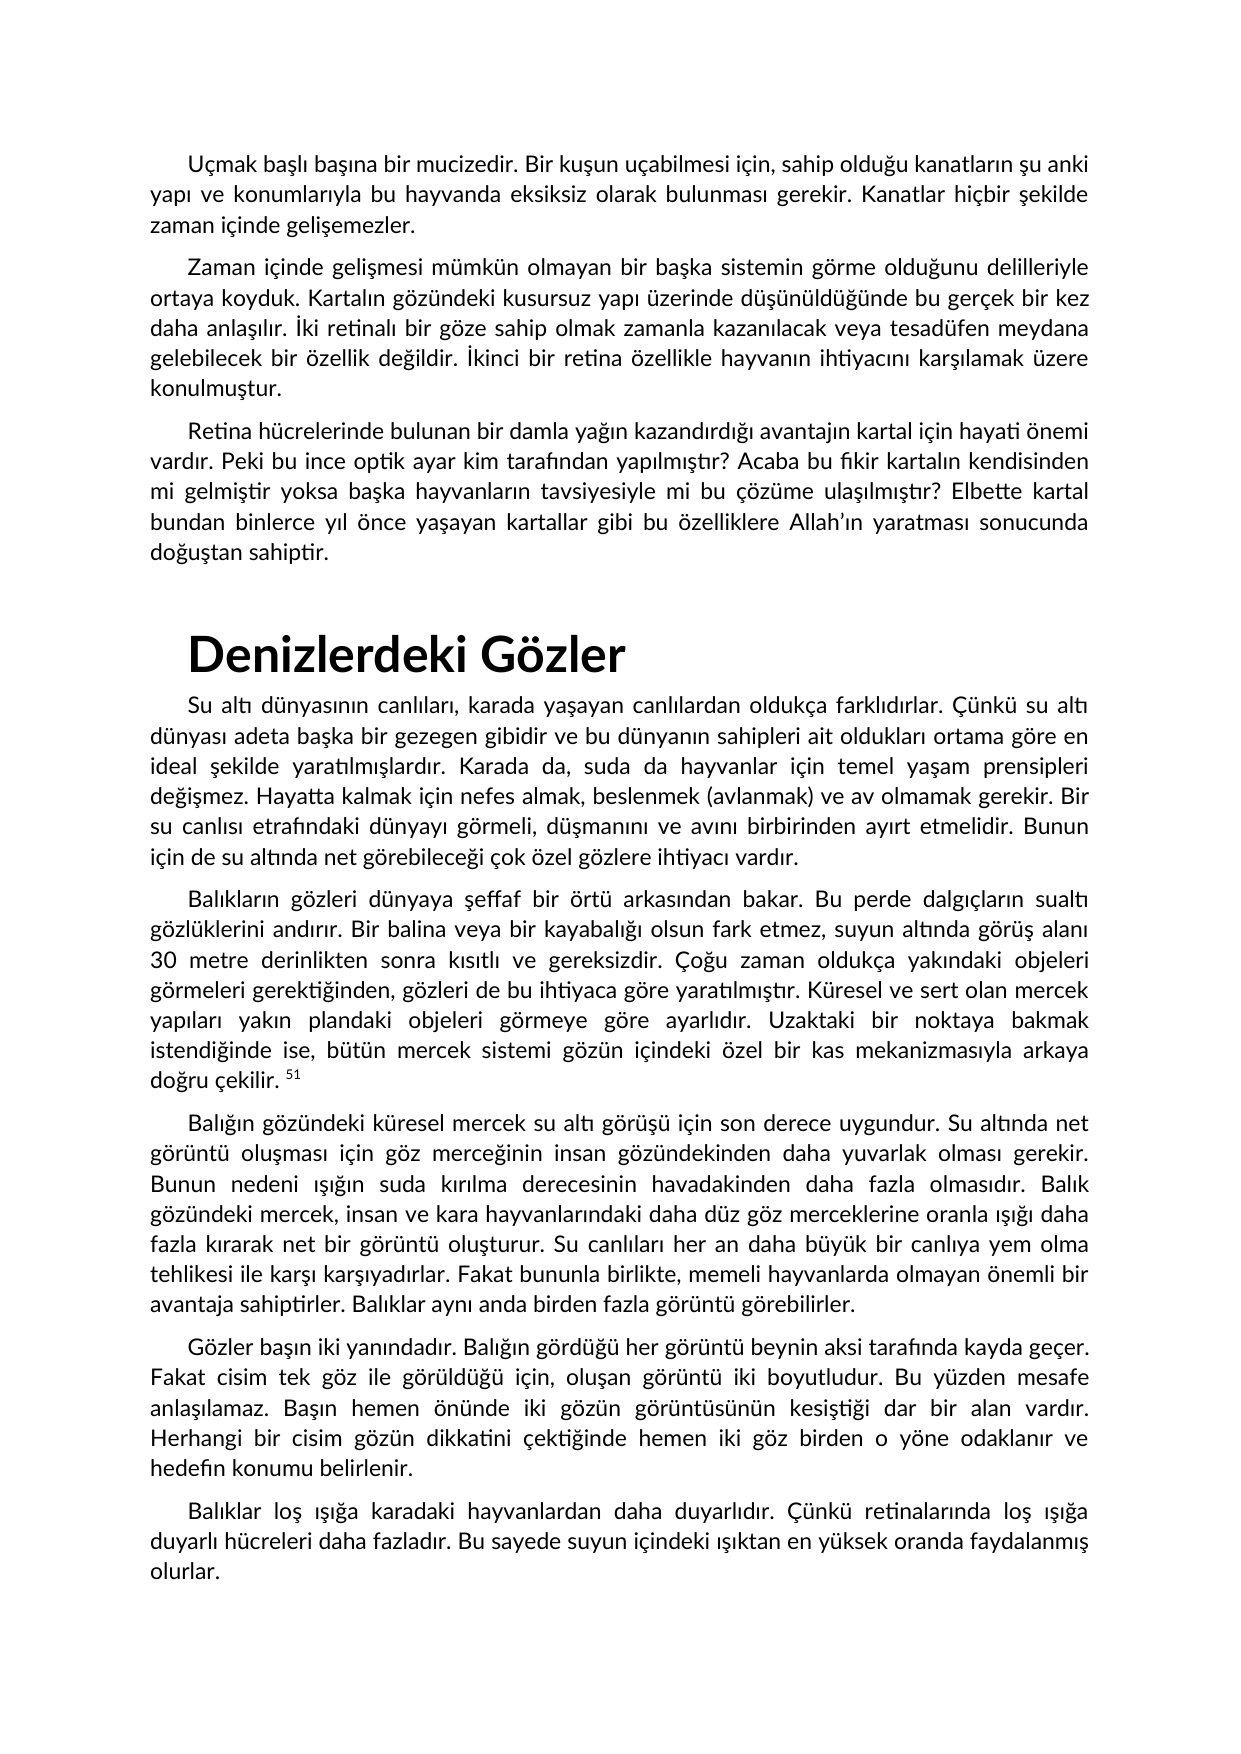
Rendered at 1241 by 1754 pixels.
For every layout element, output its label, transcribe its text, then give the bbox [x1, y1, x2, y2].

text Retina hücrelerinde bulunan bir damla yağın kazandırdığı avantajın kartal için hayati önemi vardır. Peki bu ince optik ayar kim tarafından yapılmıştır? Acaba bu fikir kartalın kendisinden mi gelmiştir yoksa başka hayvanların tavsiyesiyle mi bu çözüme ulaşılmıştır? Elbette kartal bundan binlerce yıl önce yaşayan kartallar gibi bu özelliklere Allah’ın yaratması sonucunda doğuştan sahiptir. [150, 417, 1090, 565]
subtitle Denizlerdeki Gözler [187, 623, 1090, 683]
text Balığın gözündeki küresel mercek su altı görüşü için son derece uygundur. Su altında net görüntü oluşması için göz merceğinin insan gözündekinden daha yuvarlak olması gerekir. Bunun nedeni ışığın suda kırılma derecesinin havadakinden daha fazla olmasıdır. Balık gözündeki mercek, insan ve kara hayvanlarındaki daha düz göz merceklerine oranla ışığı daha fazla kırarak net bir görüntü oluşturur. Su canlıları her an daha büyük bir canlıya yem olma tehlikesi ile karşı karşıyadırlar. Fakat bununla birlikte, memeli hayvanlarda olmayan önemli bir avantaja sahiptirler. Balıklar aynı anda birden fazla görüntü görebilirler. [150, 1109, 1090, 1318]
text Su altı dünyasının canlıları, karada yaşayan canlılardan oldukça farklıdırlar. Çünkü su altı dünyası adeta başka bir gezegen gibidir ve bu dünyanın sahipleri ait oldukları ortama göre en ideal şekilde yaratılmışlardır. Karada da, suda da hayvanlar için temel yaşam prensipleri değişmez. Hayatta kalmak için nefes almak, beslenmek (avlanmak) ve av olmamak gerekir. Bir su canlısı etrafındaki dünyayı görmeli, düşmanını ve avını birbirinden ayırt etmelidir. Bunun için de su altında net görebileceği çok özel gözlere ihtiyacı vardır. [150, 691, 1090, 870]
text Balıkların gözleri dünyaya şeffaf bir örtü arkasından bakar. Bu perde dalgıçların sualtı gözlüklerini andırır. Bir balina veya bir kayabalığı olsun fark etmez, suyun altında görüş alanı 30 metre derinlikten sonra kısıtlı ve gereksizdir. Çoğu zaman oldukça yakındaki objeleri görmeleri gerektiğinden, gözleri de bu ihtiyaca göre yaratılmıştır. Küresel ve sert olan mercek yapıları yakın plandaki objeleri görmeye göre ayarlıdır. Uzaktaki bir noktaya bakmak istendiğinde ise, bütün mercek sistemi gözün içindeki özel bir kas mekanizmasıyla arkaya doğru çekilir. 51 [150, 885, 1090, 1094]
text Balıklar loş ışığa karadaki hayvanlardan daha duyarlıdır. Çünkü retinalarında loş ışığa duyarlı hücreleri daha fazladır. Bu sayede suyun içindeki ışıktan en yüksek oranda faydalanmış olurlar. [150, 1496, 1090, 1584]
text Uçmak başlı başına bir mucizedir. Bir kuşun uçabilmesi için, sahip olduğu kanatların şu anki yapı ve konumlarıyla bu hayvanda eksiksiz olarak bulunması gerekir. Kanatlar hiçbir şekilde zaman içinde gelişemezler. [150, 150, 1090, 238]
text Gözler başın iki yanındadır. Balığın gördüğü her görüntü beynin aksi tarafında kayda geçer. Fakat cisim tek göz ile görüldüğü için, oluşan görüntü iki boyutludur. Bu yüzden mesafe anlaşılamaz. Başın hemen önünde iki gözün görüntüsünün kesiştiği dar bir alan vardır. Herhangi bir cisim gözün dikkatini çektiğinde hemen iki göz birden o yöne odaklanır ve hedefin konumu belirlenir. [150, 1333, 1090, 1481]
text Zaman içinde gelişmesi mümkün olmayan bir başka sistemin görme olduğunu delilleriyle ortaya koyduk. Kartalın gözündeki kusursuz yapı üzerinde düşünüldüğünde bu gerçek bir kez daha anlaşılır. İki retinalı bir göze sahip olmak zamanla kazanılacak veya tesadüfen meydana gelebilecek bir özellik değildir. İkinci bir retina özellikle hayvanın ihtiyacını karşılamak üzere konulmuştur. [150, 253, 1090, 401]
